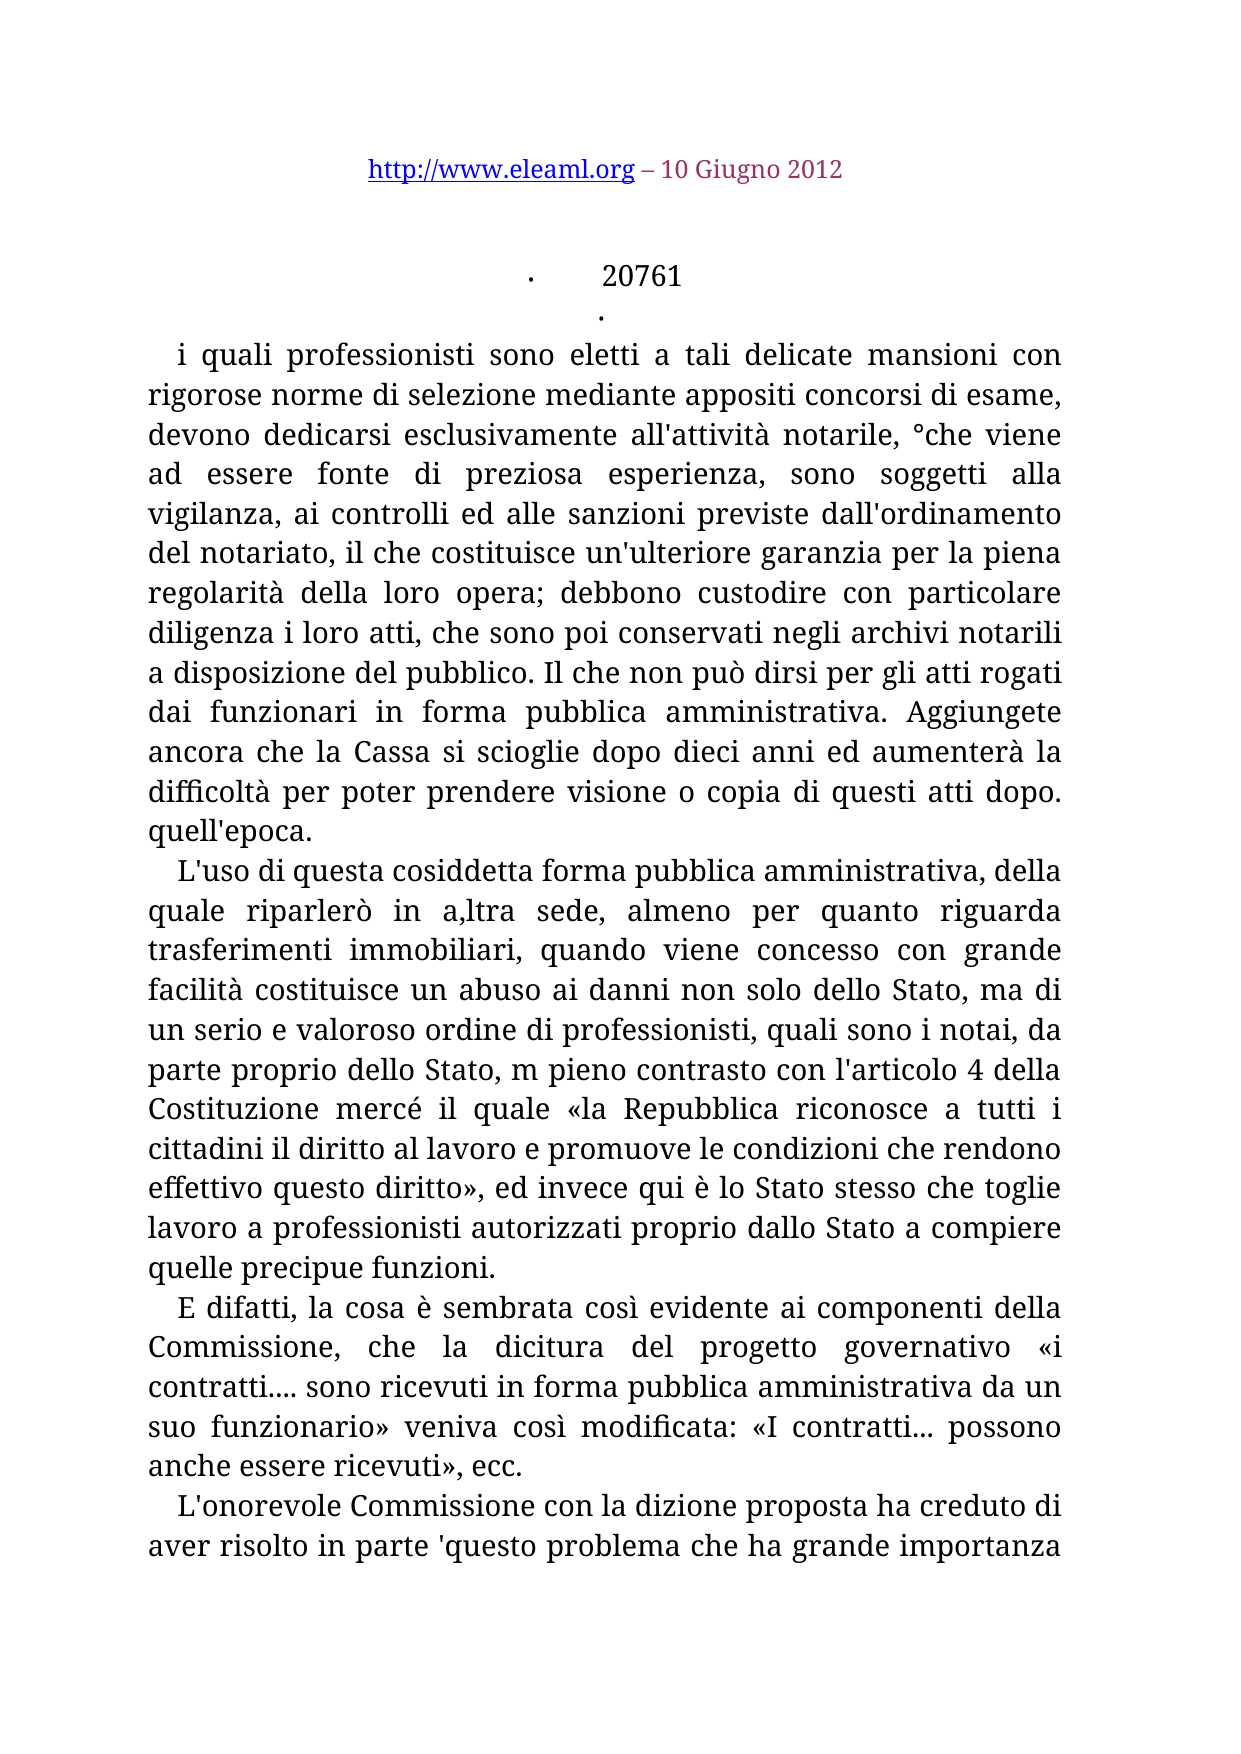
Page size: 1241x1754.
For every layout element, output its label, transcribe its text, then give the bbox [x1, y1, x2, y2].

text L'onorevole Commissione con la dizione proposta ha creduto di aver risolto in parte 'questo problema che ha grande importanza [148, 1485, 1063, 1565]
text E difatti, la cosa è sembrata così evidente ai componenti della Commissione, che la dicitura del progetto governativo «i contratti.... sono ricevuti in forma pubblica amministrativa da un suo funzionario» veniva così modificata: «I contratti... possono anche essere ricevuti», ecc. [148, 1287, 1063, 1485]
list 20761 [148, 255, 1063, 295]
text L'uso di questa cosiddetta forma pubblica amministrativa, della quale riparlerò in a,ltra sede, almeno per quanto riguarda trasferimenti immobiliari, quando viene concesso con grande facilità costituisce un abuso ai danni non solo dello Stato, ma di un serio e valoroso ordine di professionisti, quali sono i notai, da parte proprio dello Stato, m pieno contrasto con l'articolo 4 della Costituzione mercé il quale «la Repubblica riconosce a tutti i cittadini il diritto al lavoro e promuove le condizioni che rendono effettivo questo diritto», ed invece qui è lo Stato stesso che toglie lavoro a professionisti autorizzati proprio dallo Stato a compiere quelle precipue funzioni. [148, 850, 1063, 1287]
text i quali professionisti sono eletti a tali delicate mansioni con rigorose norme di selezione mediante appositi concorsi di esame, devono dedicarsi esclusivamente all'attività notarile, °che viene ad essere fonte di preziosa esperienza, sono soggetti alla vigilanza, ai controlli ed alle sanzioni previste dall'ordinamento del notariato, il che costituisce un'ulteriore garanzia per la piena regolarità della loro opera; debbono custodire con particolare diligenza i loro atti, che sono poi conservati negli archivi notarili a disposizione del pubblico. Il che non può dirsi per gli atti rogati dai funzionari in forma pubblica amministrativa. Aggiungete ancora che la Cassa si scioglie dopo dieci anni ed aumenterà la difficoltà per poter prendere visione o copia di questi atti dopo. quell'epoca. [148, 334, 1063, 850]
